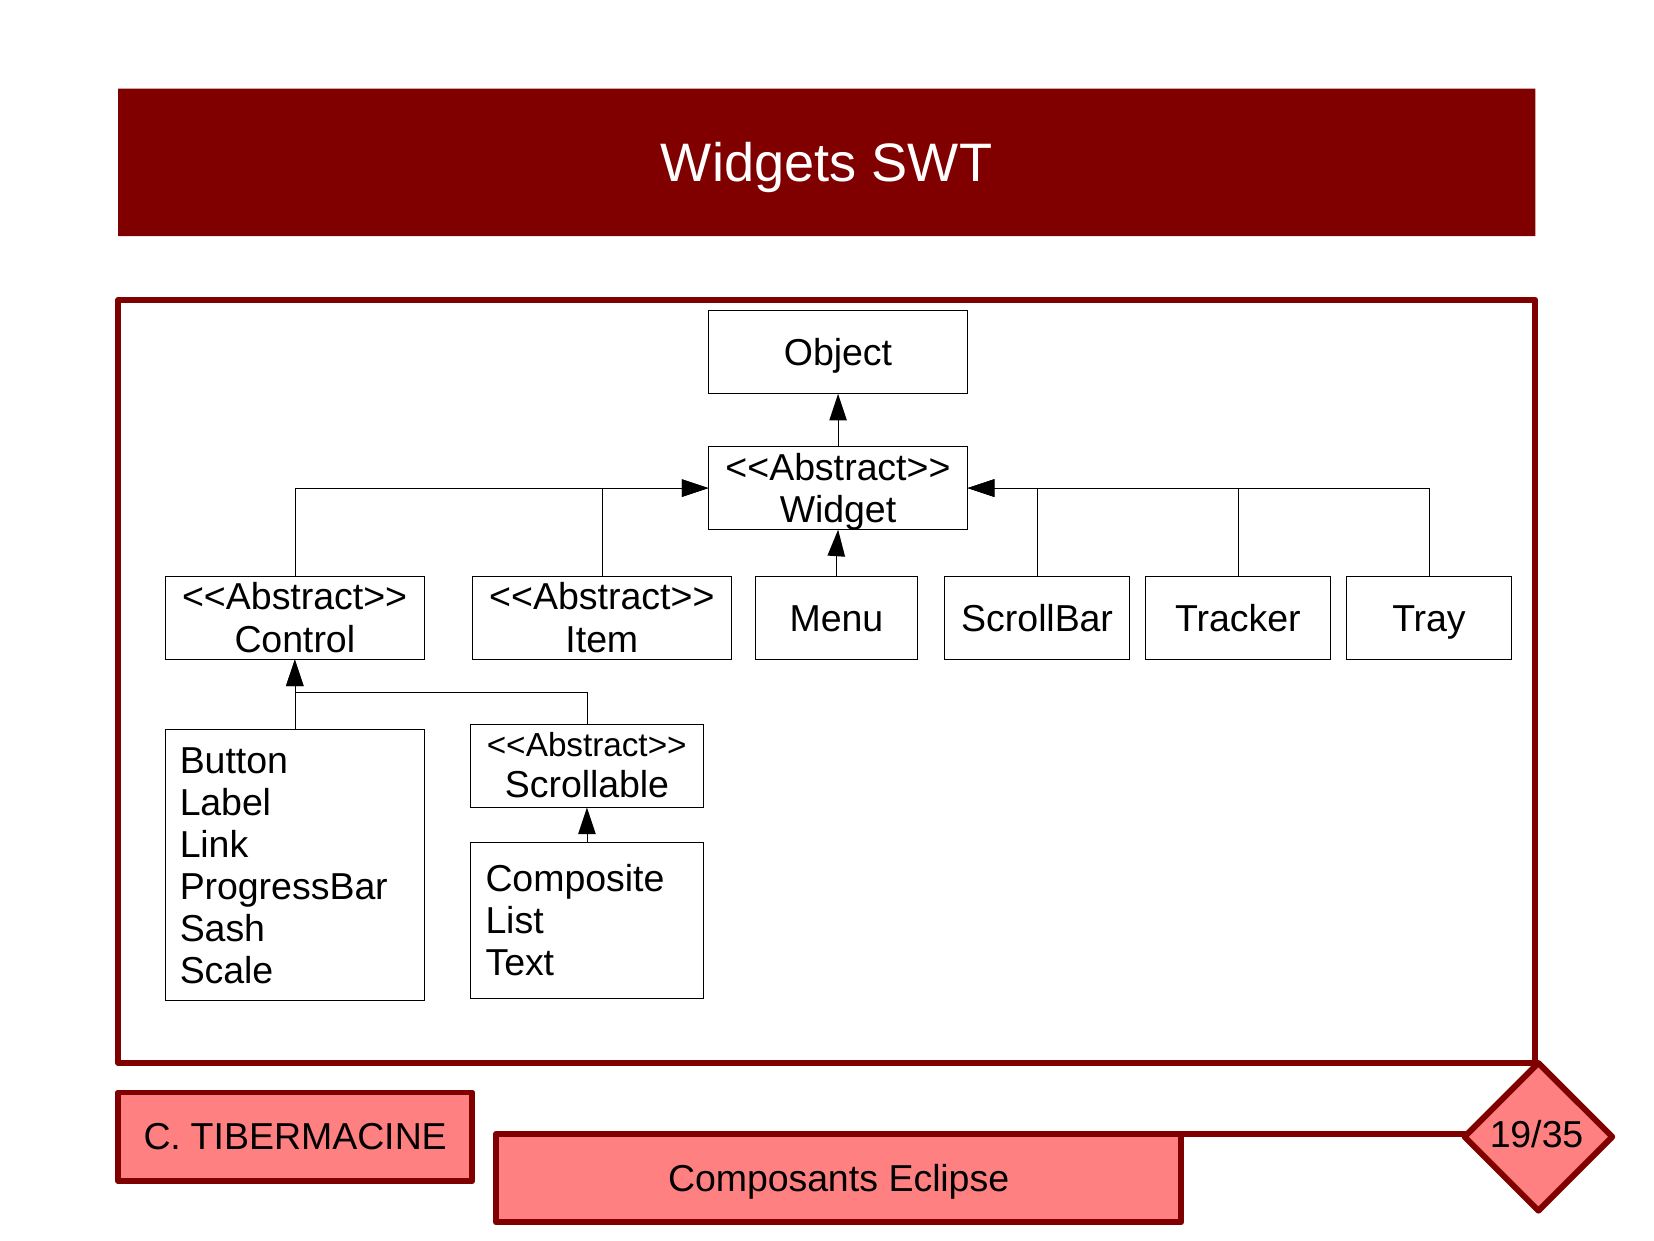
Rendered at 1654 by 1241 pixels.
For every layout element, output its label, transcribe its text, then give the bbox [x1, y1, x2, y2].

text_box C. TIBERMACINE [118, 1092, 473, 1182]
text_box Widgets SWT [118, 88, 1536, 237]
text_box <<Abstract>> Scrollable [470, 724, 704, 808]
text_box [1495, 1062, 1582, 1106]
text_box Composite List Text [470, 842, 704, 999]
text_box Object [708, 310, 968, 394]
text_box <<Abstract>> Widget [708, 446, 968, 530]
text_box <numéro>/35 [1475, 1106, 1654, 1163]
text_box Menu [755, 576, 918, 660]
text_box ScrollBar [944, 576, 1130, 660]
text_box <<Abstract>> Item [472, 576, 732, 660]
text_box Composants Eclipse [496, 1133, 1182, 1223]
text_box [1490, 1163, 1587, 1211]
text_box [1464, 1126, 1475, 1148]
text_box Button Label Link ProgressBar Sash Scale [165, 729, 425, 1001]
text_box Tray [1346, 576, 1512, 660]
text_box [118, 299, 1536, 1063]
text_box Tracker [1145, 576, 1331, 660]
text_box <<Abstract>> Control [165, 576, 425, 660]
